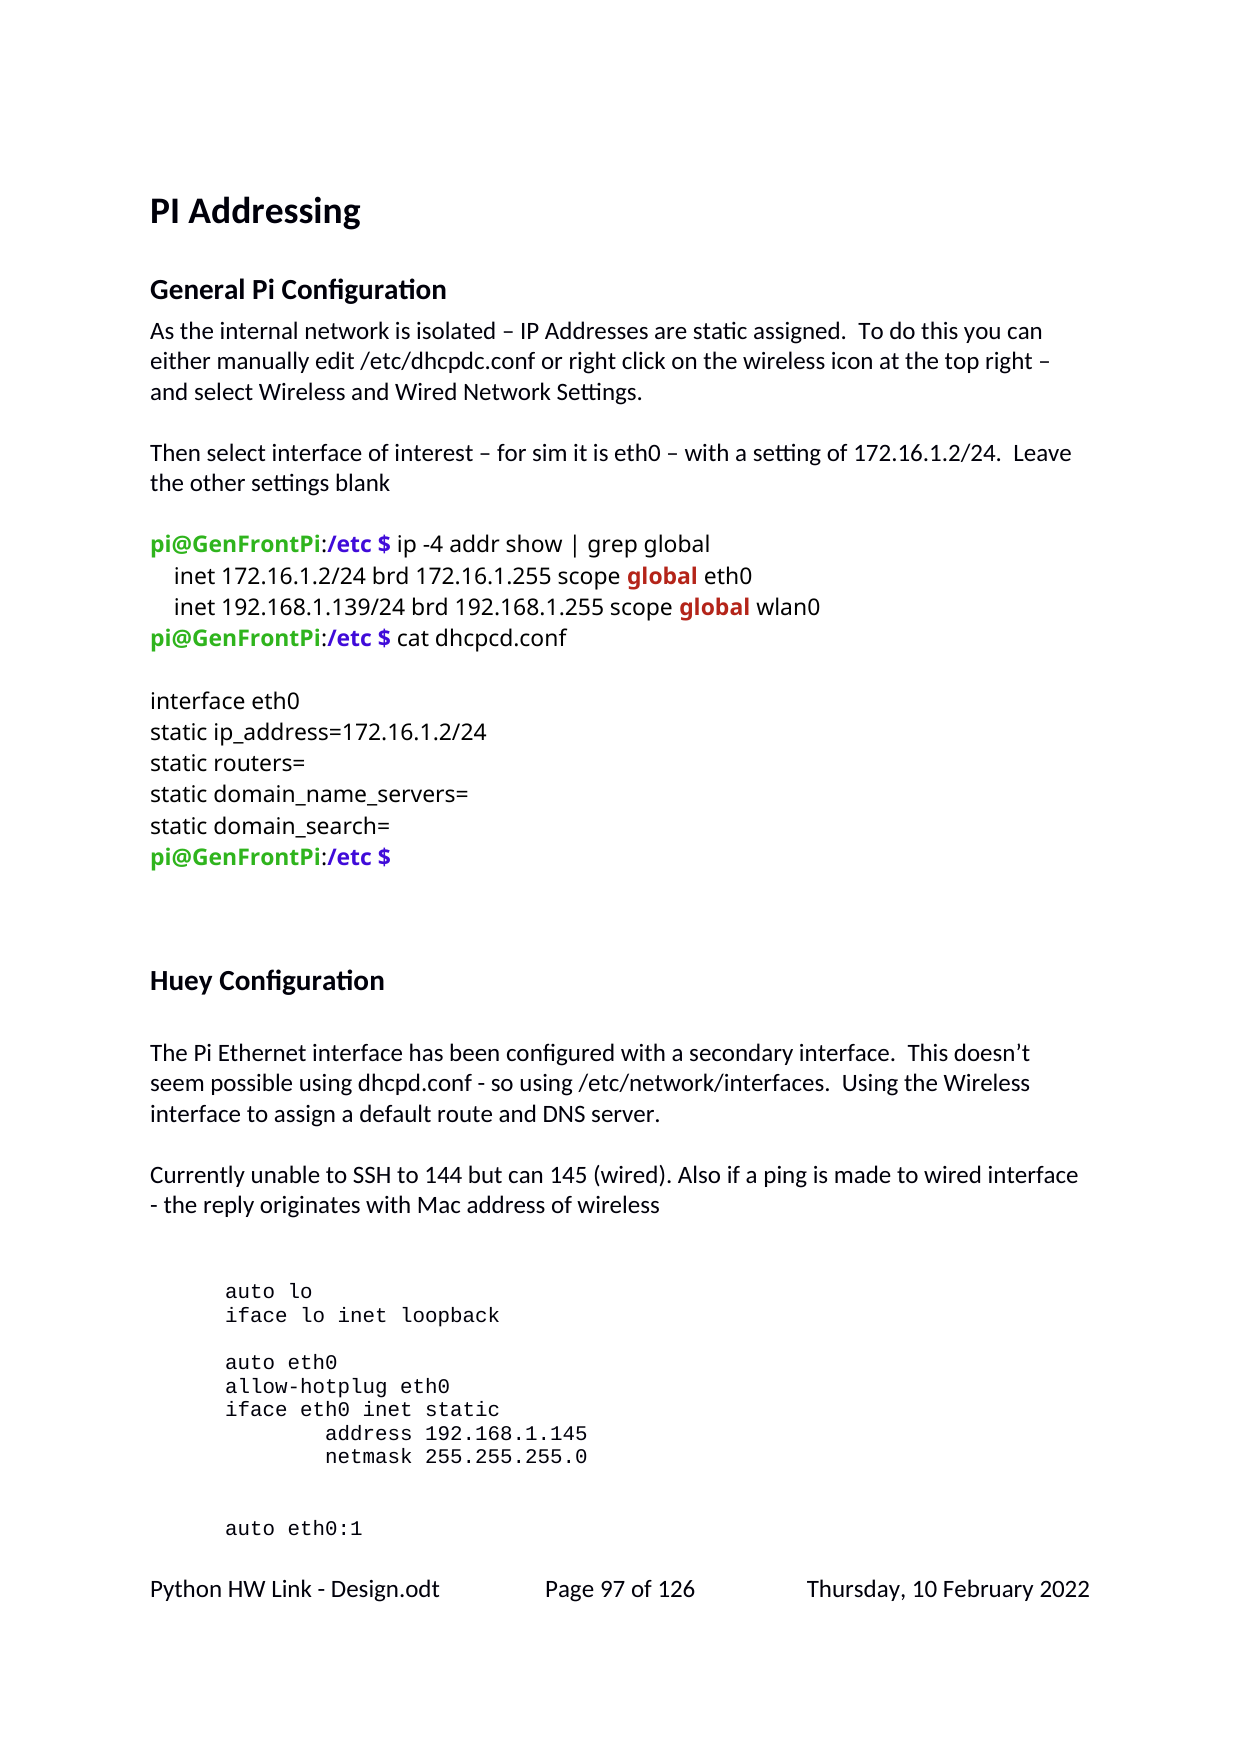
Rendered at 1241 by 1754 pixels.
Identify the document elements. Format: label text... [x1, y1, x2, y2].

text pi@GenFrontPi:/etc $ [150, 841, 1090, 872]
text static domain_search= [150, 810, 1090, 841]
text The Pi Ethernet interface has been configured with a secondary interface. This doesn’t seem possible using dhcpd.conf - so using /etc/network/interfaces. Using the Wireless interface to assign a default route and DNS server. [150, 1037, 1090, 1128]
subtitle PI Addressing [150, 187, 1090, 233]
text pi@GenFrontPi:/etc $ cat dhcpcd.conf [150, 622, 1090, 653]
text inet 172.16.1.2/24 brd 172.16.1.255 scope global eth0 [150, 560, 1090, 591]
subtitle Huey Configuration [150, 962, 1090, 998]
text interface eth0 [150, 685, 1090, 716]
text static ip_address=172.16.1.2/24 [150, 716, 1090, 747]
text static routers= [150, 747, 1090, 778]
text Currently unable to SSH to 144 but can 145 (wired). Also if a ping is made to wired interface - the reply originates with Mac address of wireless [150, 1159, 1090, 1220]
text As the internal network is isolated – IP Addresses are static assigned. To do this you can either manually edit /etc/dhcpdc.conf or right click on the wireless icon at the top right – and select Wireless and Wired Network Settings. [150, 315, 1090, 406]
text auto lo iface lo inet loopback auto eth0 allow-hotplug eth0 iface eth0 inet static address 192.168.1.145 netmask 255.255.255.0 auto eth0:1 [225, 1251, 1090, 1541]
text static domain_name_servers= [150, 778, 1090, 810]
text pi@GenFrontPi:/etc $ ip -4 addr show | grep global [150, 528, 1090, 560]
text inet 192.168.1.139/24 brd 192.168.1.255 scope global wlan0 [150, 591, 1090, 622]
subtitle General Pi Configuration [150, 271, 1090, 306]
text Then select interface of interest – for sim it is eth0 – with a setting of 172.16.1.2/24. Leave the other settings blank [150, 437, 1090, 498]
